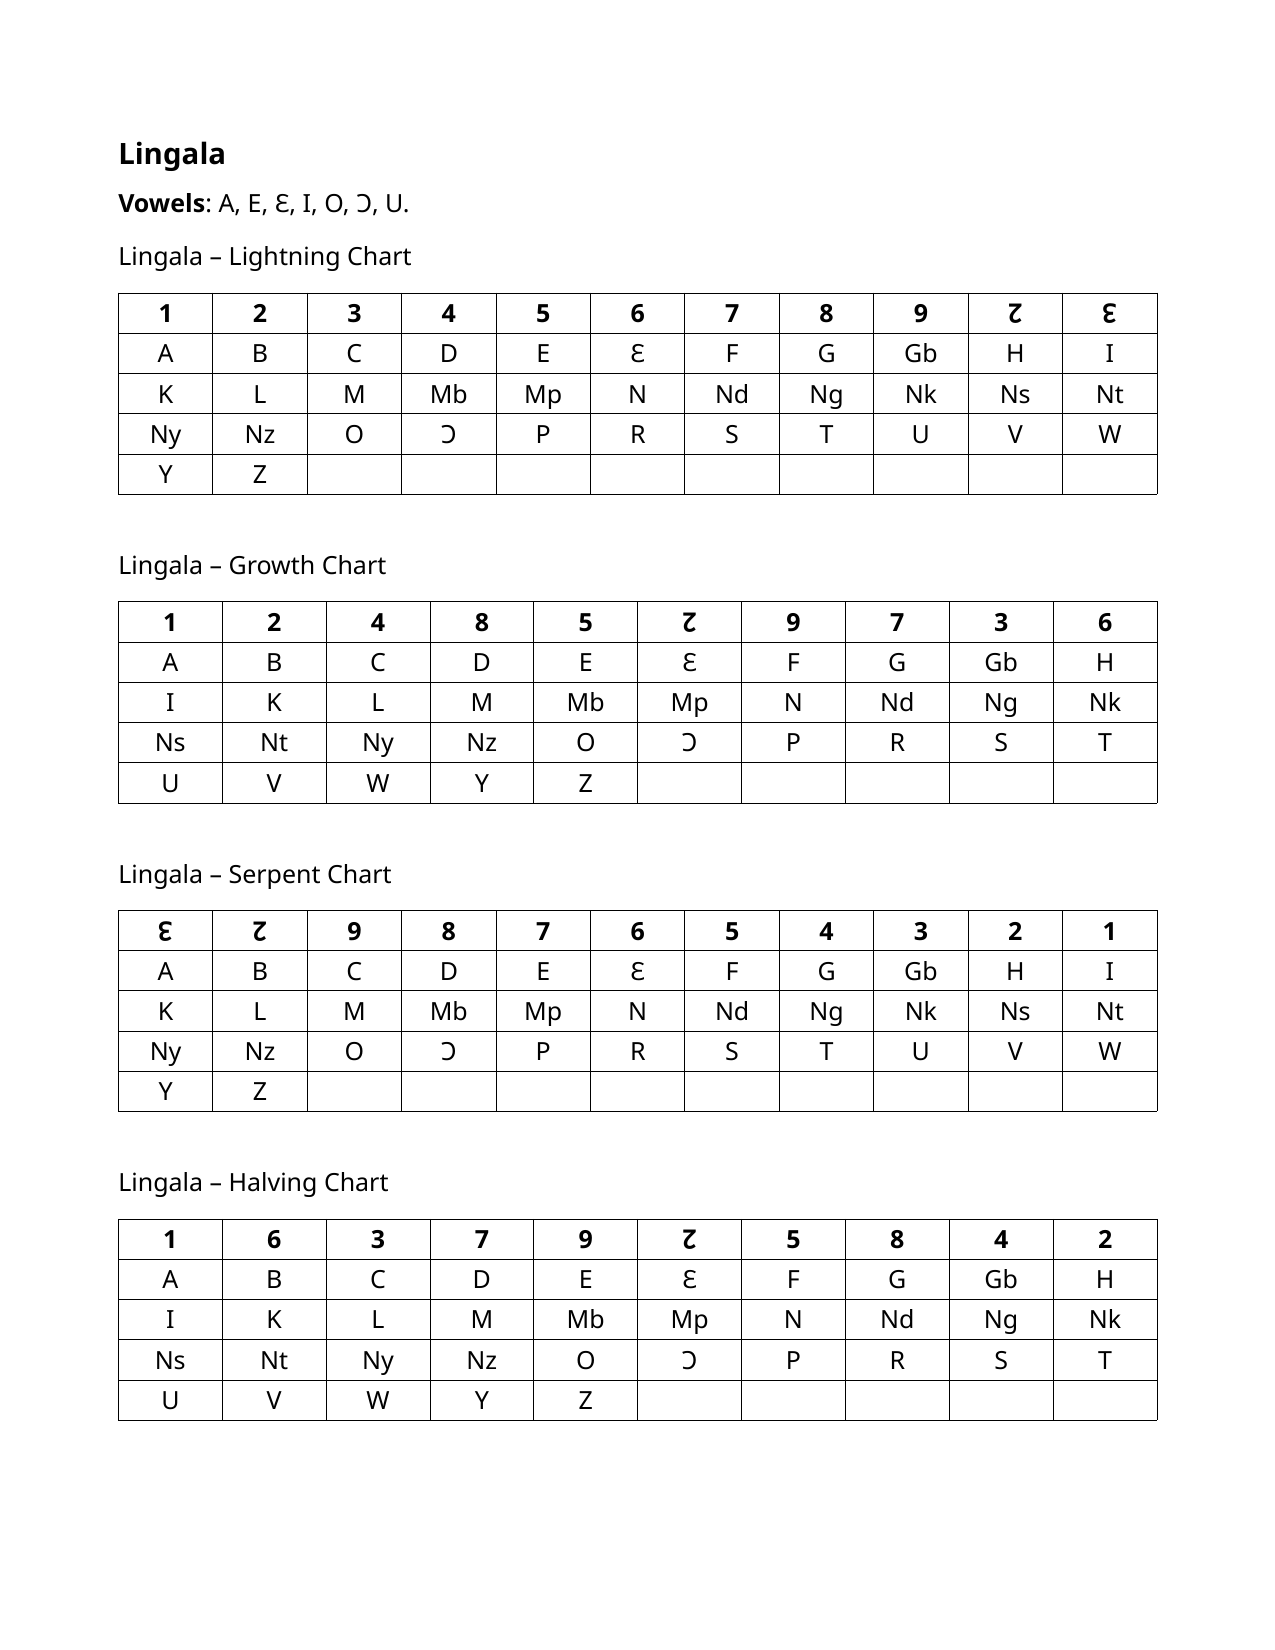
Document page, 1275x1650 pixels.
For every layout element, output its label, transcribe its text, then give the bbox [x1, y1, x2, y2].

table_header 5 [685, 911, 779, 950]
table_cell O [534, 723, 637, 762]
table_header 3 [327, 1220, 430, 1259]
table_header 3 [874, 911, 968, 950]
table_header 6 [591, 911, 684, 950]
table_cell A [119, 951, 212, 990]
table_cell [308, 1072, 401, 1111]
table_cell Ɔ [402, 414, 496, 453]
table_cell [846, 1381, 949, 1420]
table_cell Ny [327, 723, 430, 762]
table_cell Ɛ [591, 334, 684, 373]
table_cell N [742, 683, 845, 722]
text Lingala – Lightning Chart [118, 239, 1157, 273]
table_cell Mb [534, 683, 637, 722]
table_cell P [497, 414, 590, 453]
table_cell Y [431, 763, 533, 802]
table_cell Nk [874, 991, 968, 1031]
table_cell Ɔ [402, 1032, 496, 1071]
table_cell [685, 1072, 779, 1111]
table_cell Ns [969, 374, 1062, 413]
table_cell [780, 455, 873, 494]
table_cell I [119, 1300, 222, 1339]
table_cell M [308, 991, 401, 1031]
table_header 8 [780, 294, 873, 333]
table_header ↊ [213, 911, 307, 950]
table_header 4 [780, 911, 873, 950]
table_cell O [308, 1032, 401, 1071]
table_cell W [1063, 1032, 1157, 1071]
table_cell E [497, 951, 590, 990]
table_cell O [308, 414, 401, 453]
table_cell [780, 1072, 873, 1111]
table_cell L [213, 374, 307, 413]
table_header 3 [308, 294, 401, 333]
table_header 8 [431, 602, 533, 642]
table_header 2 [223, 602, 326, 642]
table_cell Ny [119, 414, 212, 453]
table_cell Mp [638, 1300, 741, 1339]
table_cell Mb [534, 1300, 637, 1339]
table_cell B [223, 1260, 326, 1299]
table_cell U [874, 414, 968, 453]
table_cell L [213, 991, 307, 1031]
table_cell M [431, 683, 533, 722]
table_header 8 [402, 911, 496, 950]
table_cell W [1063, 414, 1157, 453]
table_cell V [969, 1032, 1062, 1071]
table_cell Ny [119, 1032, 212, 1071]
table_cell M [308, 374, 401, 413]
table_cell Nz [213, 1032, 307, 1071]
table_cell [591, 1072, 684, 1111]
table_cell O [534, 1340, 637, 1379]
table_header 6 [591, 294, 684, 333]
table_cell Y [119, 1072, 212, 1111]
table_cell [846, 763, 949, 802]
table_cell [638, 763, 741, 802]
table_cell N [591, 374, 684, 413]
table_cell T [1054, 723, 1157, 762]
table_cell L [327, 683, 430, 722]
table_cell Nz [213, 414, 307, 453]
table_cell [497, 1072, 590, 1111]
table_cell T [1054, 1340, 1157, 1379]
table_cell R [591, 1032, 684, 1071]
table_cell Z [534, 1381, 637, 1420]
table_cell A [119, 334, 212, 373]
table_header ↊ [638, 1220, 741, 1259]
table_cell Ng [780, 991, 873, 1031]
table_cell N [742, 1300, 845, 1339]
table_cell U [119, 1381, 222, 1420]
table_cell C [308, 334, 401, 373]
table_header 9 [874, 294, 968, 333]
table_cell G [846, 1260, 949, 1299]
table_cell F [742, 643, 845, 682]
table_cell Gb [874, 951, 968, 990]
table_cell Nd [685, 991, 779, 1031]
table_cell Gb [874, 334, 968, 373]
table_cell F [685, 951, 779, 990]
table_header 5 [497, 294, 590, 333]
table_cell Nt [1063, 374, 1157, 413]
table_header 2 [969, 911, 1062, 950]
table_cell Z [534, 763, 637, 802]
table_cell G [780, 951, 873, 990]
table_cell Ɛ [591, 951, 684, 990]
table_cell [638, 1381, 741, 1420]
table_header 9 [308, 911, 401, 950]
table_cell T [780, 414, 873, 453]
table_cell Ɔ [638, 723, 741, 762]
table_cell K [119, 991, 212, 1031]
table_cell Mp [497, 374, 590, 413]
table_cell [1054, 1381, 1157, 1420]
table_cell Y [119, 455, 212, 494]
table_cell K [223, 1300, 326, 1339]
table_cell D [431, 1260, 533, 1299]
table_cell Gb [950, 643, 1053, 682]
table_cell E [497, 334, 590, 373]
table_cell P [497, 1032, 590, 1071]
table_cell G [780, 334, 873, 373]
table_cell S [950, 723, 1053, 762]
table_cell [497, 455, 590, 494]
table_cell Nz [431, 1340, 533, 1379]
table_cell Gb [950, 1260, 1053, 1299]
table_cell Ns [969, 991, 1062, 1031]
table_cell H [1054, 1260, 1157, 1299]
subtitle Lingala [118, 133, 1157, 173]
table_cell Nk [874, 374, 968, 413]
table_cell L [327, 1300, 430, 1339]
table_cell Ng [950, 1300, 1053, 1339]
table_cell F [685, 334, 779, 373]
table_cell I [1063, 951, 1157, 990]
table_cell [969, 455, 1062, 494]
table_cell Mp [638, 683, 741, 722]
table_cell D [402, 334, 496, 373]
table_header 8 [846, 1220, 949, 1259]
table_cell W [327, 1381, 430, 1420]
table_cell [402, 455, 496, 494]
table_cell Mp [497, 991, 590, 1031]
table_cell B [223, 643, 326, 682]
table_header ↊ [638, 602, 741, 642]
table_header 7 [497, 911, 590, 950]
table_cell B [213, 951, 307, 990]
table_header ↊ [969, 294, 1062, 333]
table_cell G [846, 643, 949, 682]
table_cell Ns [119, 1340, 222, 1379]
table_cell R [846, 723, 949, 762]
table_cell Nk [1054, 683, 1157, 722]
table_cell V [223, 763, 326, 802]
table_header 9 [742, 602, 845, 642]
table_cell Ng [780, 374, 873, 413]
table_header 6 [1054, 602, 1157, 642]
table_cell Ɔ [638, 1340, 741, 1379]
table_cell [1063, 455, 1157, 494]
table_cell [969, 1072, 1062, 1111]
table_cell U [119, 763, 222, 802]
table_cell D [431, 643, 533, 682]
table_cell Nt [223, 1340, 326, 1379]
table_cell Ng [950, 683, 1053, 722]
table_cell H [969, 951, 1062, 990]
table_cell [402, 1072, 496, 1111]
table_cell Nz [431, 723, 533, 762]
table_cell K [223, 683, 326, 722]
table_header 2 [1054, 1220, 1157, 1259]
table_cell [874, 1072, 968, 1111]
table_cell M [431, 1300, 533, 1339]
table_cell H [969, 334, 1062, 373]
table_cell S [685, 1032, 779, 1071]
table_header 4 [950, 1220, 1053, 1259]
table_cell T [780, 1032, 873, 1071]
table_cell W [327, 763, 430, 802]
text Lingala – Growth Chart [118, 548, 1157, 582]
table_cell I [119, 683, 222, 722]
text Vowels: A, E, Ɛ, I, O, Ɔ, U. [118, 185, 1157, 219]
table_cell [950, 763, 1053, 802]
table_header 1 [119, 602, 222, 642]
text Lingala – Halving Chart [118, 1165, 1157, 1199]
table_cell I [1063, 334, 1157, 373]
table_header 6 [223, 1220, 326, 1259]
table_header 1 [1063, 911, 1157, 950]
table_cell K [119, 374, 212, 413]
table_cell P [742, 723, 845, 762]
table_header 7 [431, 1220, 533, 1259]
table_cell R [591, 414, 684, 453]
table_header ↋ [119, 911, 212, 950]
table_cell [685, 455, 779, 494]
table_cell V [969, 414, 1062, 453]
table_header 4 [402, 294, 496, 333]
table_cell Nd [846, 683, 949, 722]
table_cell Nt [1063, 991, 1157, 1031]
table_header 7 [846, 602, 949, 642]
table_cell Z [213, 455, 307, 494]
table_header 1 [119, 1220, 222, 1259]
table_cell F [742, 1260, 845, 1299]
table_cell [742, 1381, 845, 1420]
table_cell [874, 455, 968, 494]
table_header 3 [950, 602, 1053, 642]
table_cell [742, 763, 845, 802]
table_cell E [534, 1260, 637, 1299]
table_cell Nd [846, 1300, 949, 1339]
table_cell [1054, 763, 1157, 802]
table_header 4 [327, 602, 430, 642]
table_header 5 [534, 602, 637, 642]
table_cell [950, 1381, 1053, 1420]
table_cell A [119, 643, 222, 682]
table_cell Ns [119, 723, 222, 762]
table_cell C [327, 643, 430, 682]
text Lingala – Serpent Chart [118, 856, 1157, 890]
table_cell Nk [1054, 1300, 1157, 1339]
table_header ↋ [1063, 294, 1157, 333]
table_header 7 [685, 294, 779, 333]
table_cell Y [431, 1381, 533, 1420]
table_cell N [591, 991, 684, 1031]
table_cell R [846, 1340, 949, 1379]
table_header 9 [534, 1220, 637, 1259]
table_header 1 [119, 294, 212, 333]
table_cell Ny [327, 1340, 430, 1379]
table_header 5 [742, 1220, 845, 1259]
table_cell S [685, 414, 779, 453]
table_cell D [402, 951, 496, 990]
table_cell C [308, 951, 401, 990]
table_cell [591, 455, 684, 494]
table_cell P [742, 1340, 845, 1379]
table_cell B [213, 334, 307, 373]
table_cell Ɛ [638, 1260, 741, 1299]
table_cell Mb [402, 991, 496, 1031]
table_cell Mb [402, 374, 496, 413]
table_cell U [874, 1032, 968, 1071]
table_cell Z [213, 1072, 307, 1111]
table_cell H [1054, 643, 1157, 682]
table_header 2 [213, 294, 307, 333]
table_cell V [223, 1381, 326, 1420]
table_cell [308, 455, 401, 494]
table_cell Nd [685, 374, 779, 413]
table_cell S [950, 1340, 1053, 1379]
table_cell Ɛ [638, 643, 741, 682]
table_cell A [119, 1260, 222, 1299]
table_cell E [534, 643, 637, 682]
table_cell [1063, 1072, 1157, 1111]
table_cell Nt [223, 723, 326, 762]
table_cell C [327, 1260, 430, 1299]
